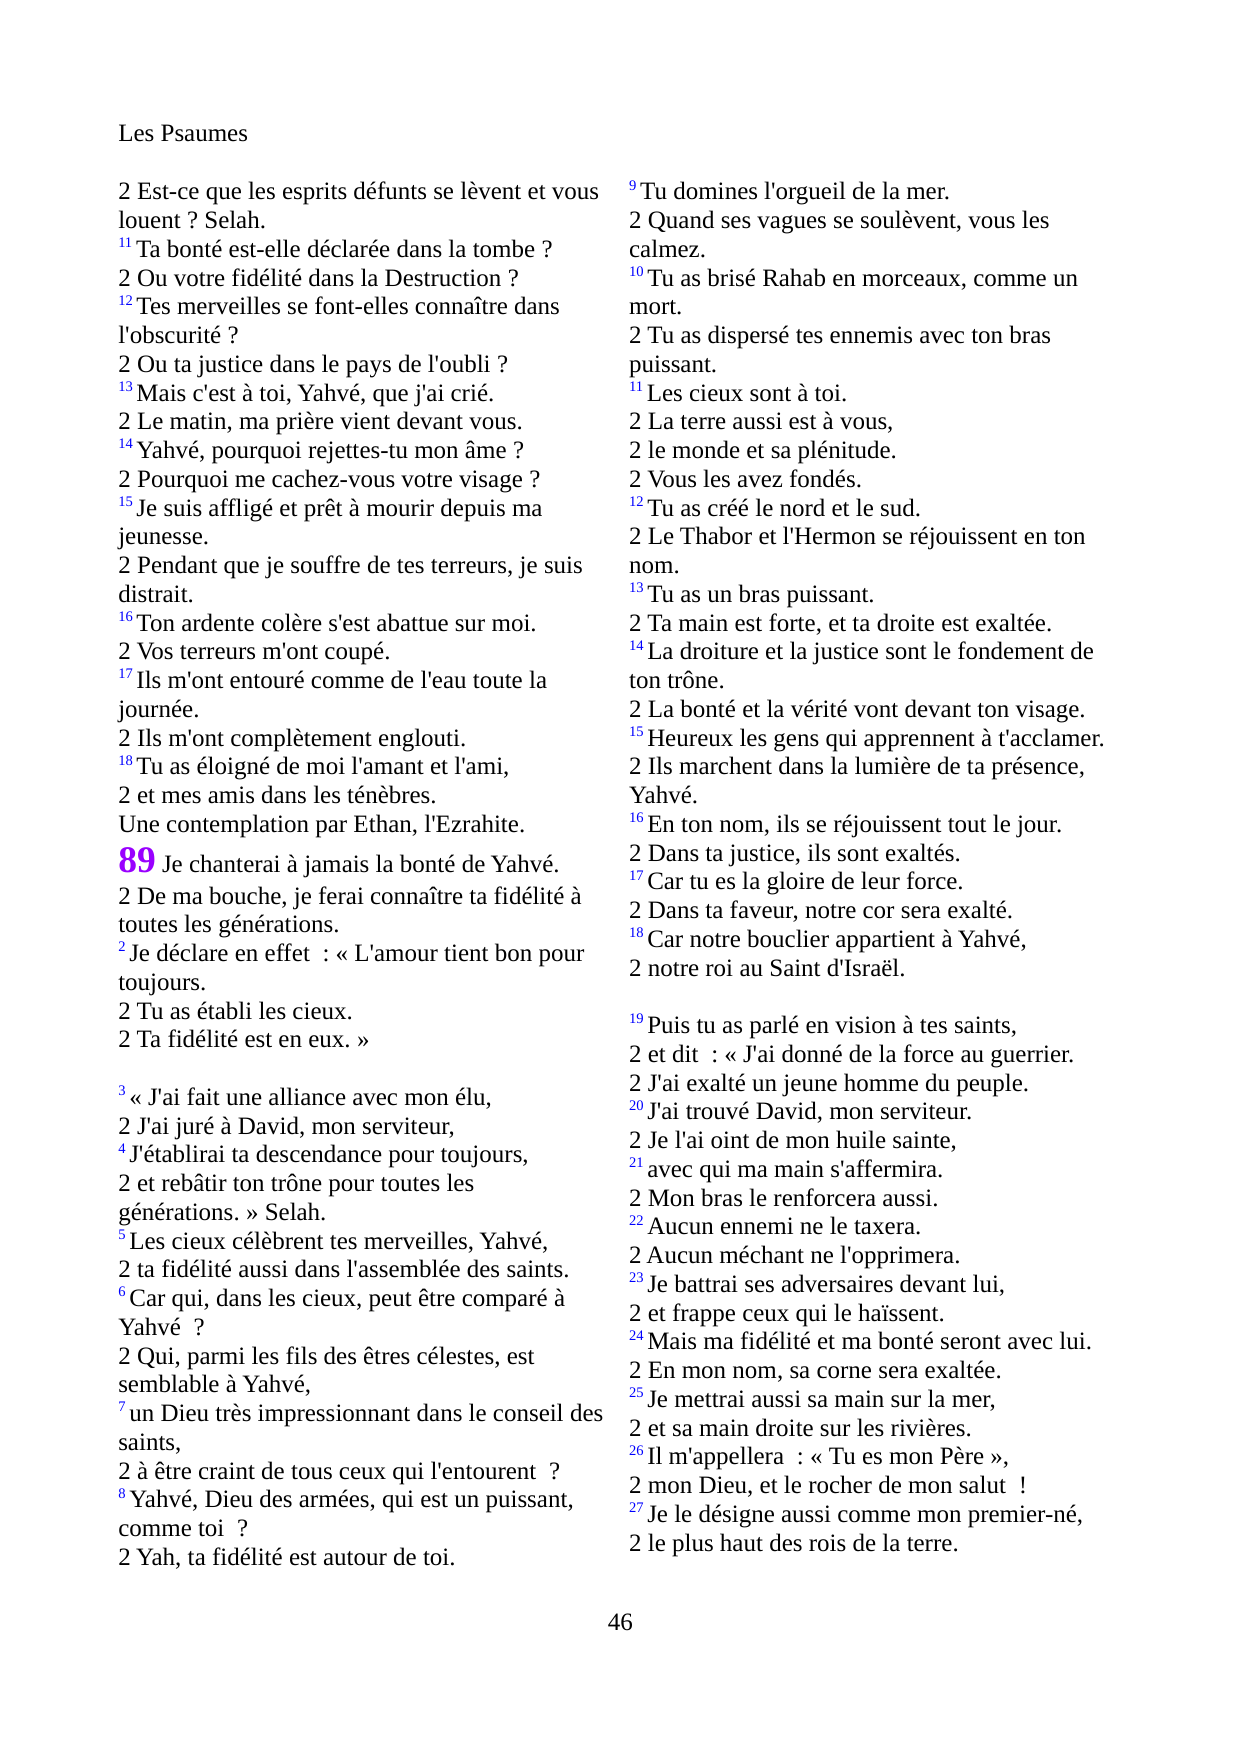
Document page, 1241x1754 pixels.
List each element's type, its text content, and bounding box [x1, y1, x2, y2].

text 5 Les cieux célèbrent tes merveilles, Yahvé, [118, 1226, 611, 1254]
text 25 Je mettrai aussi sa main sur la mer, [629, 1384, 1122, 1413]
text 2 à être craint de tous ceux qui l'entourent ? [118, 1456, 611, 1484]
text 2 et mes amis dans les ténèbres. [118, 780, 611, 809]
text 2 Je l'ai oint de mon huile sainte, [629, 1125, 1122, 1154]
text 2 ta fidélité aussi dans l'assemblée des saints. [118, 1254, 611, 1283]
text 16 En ton nom, ils se réjouissent tout le jour. [629, 809, 1122, 838]
text 2 De ma bouche, je ferai connaître ta fidélité à toutes les générations. [118, 881, 611, 938]
text 2 Tu as établi les cieux. [118, 996, 611, 1024]
text 2 Ou votre fidélité dans la Destruction ? [118, 263, 611, 291]
text 23 Je battrai ses adversaires devant lui, [629, 1269, 1122, 1298]
text 2 En mon nom, sa corne sera exaltée. [629, 1355, 1122, 1384]
text 2 Ils marchent dans la lumière de ta présence, Yahvé. [629, 751, 1122, 809]
text 2 Quand ses vagues se soulèvent, vous les calmez. [629, 205, 1122, 263]
text 18 Car notre bouclier appartient à Yahvé, [629, 924, 1122, 953]
text 2 notre roi au Saint d'Israël. [629, 953, 1122, 981]
text 13 Tu as un bras puissant. [629, 579, 1122, 608]
text 20 J'ai trouvé David, mon serviteur. [629, 1096, 1122, 1125]
text 11 Les cieux sont à toi. [629, 378, 1122, 406]
text 2 Le matin, ma prière vient devant vous. [118, 406, 611, 435]
text 2 Ils m'ont complètement englouti. [118, 723, 611, 751]
text 2 Ta fidélité est en eux. » [118, 1024, 611, 1053]
text 2 Vos terreurs m'ont coupé. [118, 636, 611, 665]
text 17 Car tu es la gloire de leur force. [629, 866, 1122, 895]
text 2 Je déclare en effet : « L'amour tient bon pour toujours. [118, 938, 611, 996]
text 2 Ou ta justice dans le pays de l'oubli ? [118, 349, 611, 378]
text 6 Car qui, dans les cieux, peut être comparé à Yahvé ? [118, 1283, 611, 1341]
text 2 Mon bras le renforcera aussi. [629, 1183, 1122, 1211]
text 2 Tu as dispersé tes ennemis avec ton bras puissant. [629, 320, 1122, 378]
text 2 le monde et sa plénitude. [629, 435, 1122, 464]
text 14 La droiture et la justice sont le fondement de ton trône. [629, 636, 1122, 694]
text 22 Aucun ennemi ne le taxera. [629, 1211, 1122, 1240]
text 2 Est-ce que les esprits défunts se lèvent et vous louent ? Selah. [118, 176, 611, 234]
text 2 Ta main est forte, et ta droite est exaltée. [629, 608, 1122, 636]
text 2 Dans ta justice, ils sont exaltés. [629, 838, 1122, 866]
text 2 Aucun méchant ne l'opprimera. [629, 1240, 1122, 1269]
text 27 Je le désigne aussi comme mon premier-né, [629, 1499, 1122, 1528]
title Une contemplation par Ethan, l'Ezrahite. [118, 809, 611, 838]
text 2 Yah, ta fidélité est autour de toi. [118, 1542, 611, 1571]
text 2 La terre aussi est à vous, [629, 406, 1122, 435]
text 2 J'ai juré à David, mon serviteur, [118, 1111, 611, 1139]
text 2 et dit : « J'ai donné de la force au guerrier. [629, 1039, 1122, 1068]
text 2 Le Thabor et l'Hermon se réjouissent en ton nom. [629, 521, 1122, 579]
text 2 Pendant que je souffre de tes terreurs, je suis distrait. [118, 550, 611, 608]
text 2 Qui, parmi les fils des êtres célestes, est semblable à Yahvé, [118, 1341, 611, 1398]
text 21 avec qui ma main s'affermira. [629, 1154, 1122, 1183]
text 12 Tu as créé le nord et le sud. [629, 493, 1122, 521]
text 89 Je chanterai à jamais la bonté de Yahvé. [118, 838, 611, 881]
text 2 J'ai exalté un jeune homme du peuple. [629, 1068, 1122, 1096]
text 2 Pourquoi me cachez-vous votre visage ? [118, 464, 611, 493]
text 7 un Dieu très impressionnant dans le conseil des saints, [118, 1398, 611, 1456]
text 16 Ton ardente colère s'est abattue sur moi. [118, 608, 611, 636]
text 12 Tes merveilles se font-elles connaître dans l'obscurité ? [118, 291, 611, 349]
text 18 Tu as éloigné de moi l'amant et l'ami, [118, 751, 611, 780]
text 2 Dans ta faveur, notre cor sera exalté. [629, 895, 1122, 924]
text 2 et sa main droite sur les rivières. [629, 1413, 1122, 1441]
text 14 Yahvé, pourquoi rejettes-tu mon âme ? [118, 435, 611, 464]
text 9 Tu domines l'orgueil de la mer. [629, 176, 1122, 205]
text 2 La bonté et la vérité vont devant ton visage. [629, 694, 1122, 723]
text 11 Ta bonté est-elle déclarée dans la tombe ? [118, 234, 611, 263]
text 2 le plus haut des rois de la terre. [629, 1528, 1122, 1556]
text 13 Mais c'est à toi, Yahvé, que j'ai crié. [118, 378, 611, 406]
text 15 Heureux les gens qui apprennent à t'acclamer. [629, 723, 1122, 751]
text 2 et frappe ceux qui le haïssent. [629, 1298, 1122, 1326]
text 15 Je suis affligé et prêt à mourir depuis ma jeunesse. [118, 493, 611, 550]
text 10 Tu as brisé Rahab en morceaux, comme un mort. [629, 263, 1122, 320]
text 26 Il m'appellera : « Tu es mon Père », [629, 1441, 1122, 1470]
text 8 Yahvé, Dieu des armées, qui est un puissant, comme toi ? [118, 1484, 611, 1542]
text 17 Ils m'ont entouré comme de l'eau toute la journée. [118, 665, 611, 723]
text 4 J'établirai ta descendance pour toujours, [118, 1139, 611, 1168]
text 24 Mais ma fidélité et ma bonté seront avec lui. [629, 1326, 1122, 1355]
text 2 mon Dieu, et le rocher de mon salut ! [629, 1470, 1122, 1499]
text 2 et rebâtir ton trône pour toutes les générations. » Selah. [118, 1168, 611, 1226]
text 19 Puis tu as parlé en vision à tes saints, [629, 1010, 1122, 1039]
text 3 « J'ai fait une alliance avec mon élu, [118, 1082, 611, 1111]
text 2 Vous les avez fondés. [629, 464, 1122, 493]
